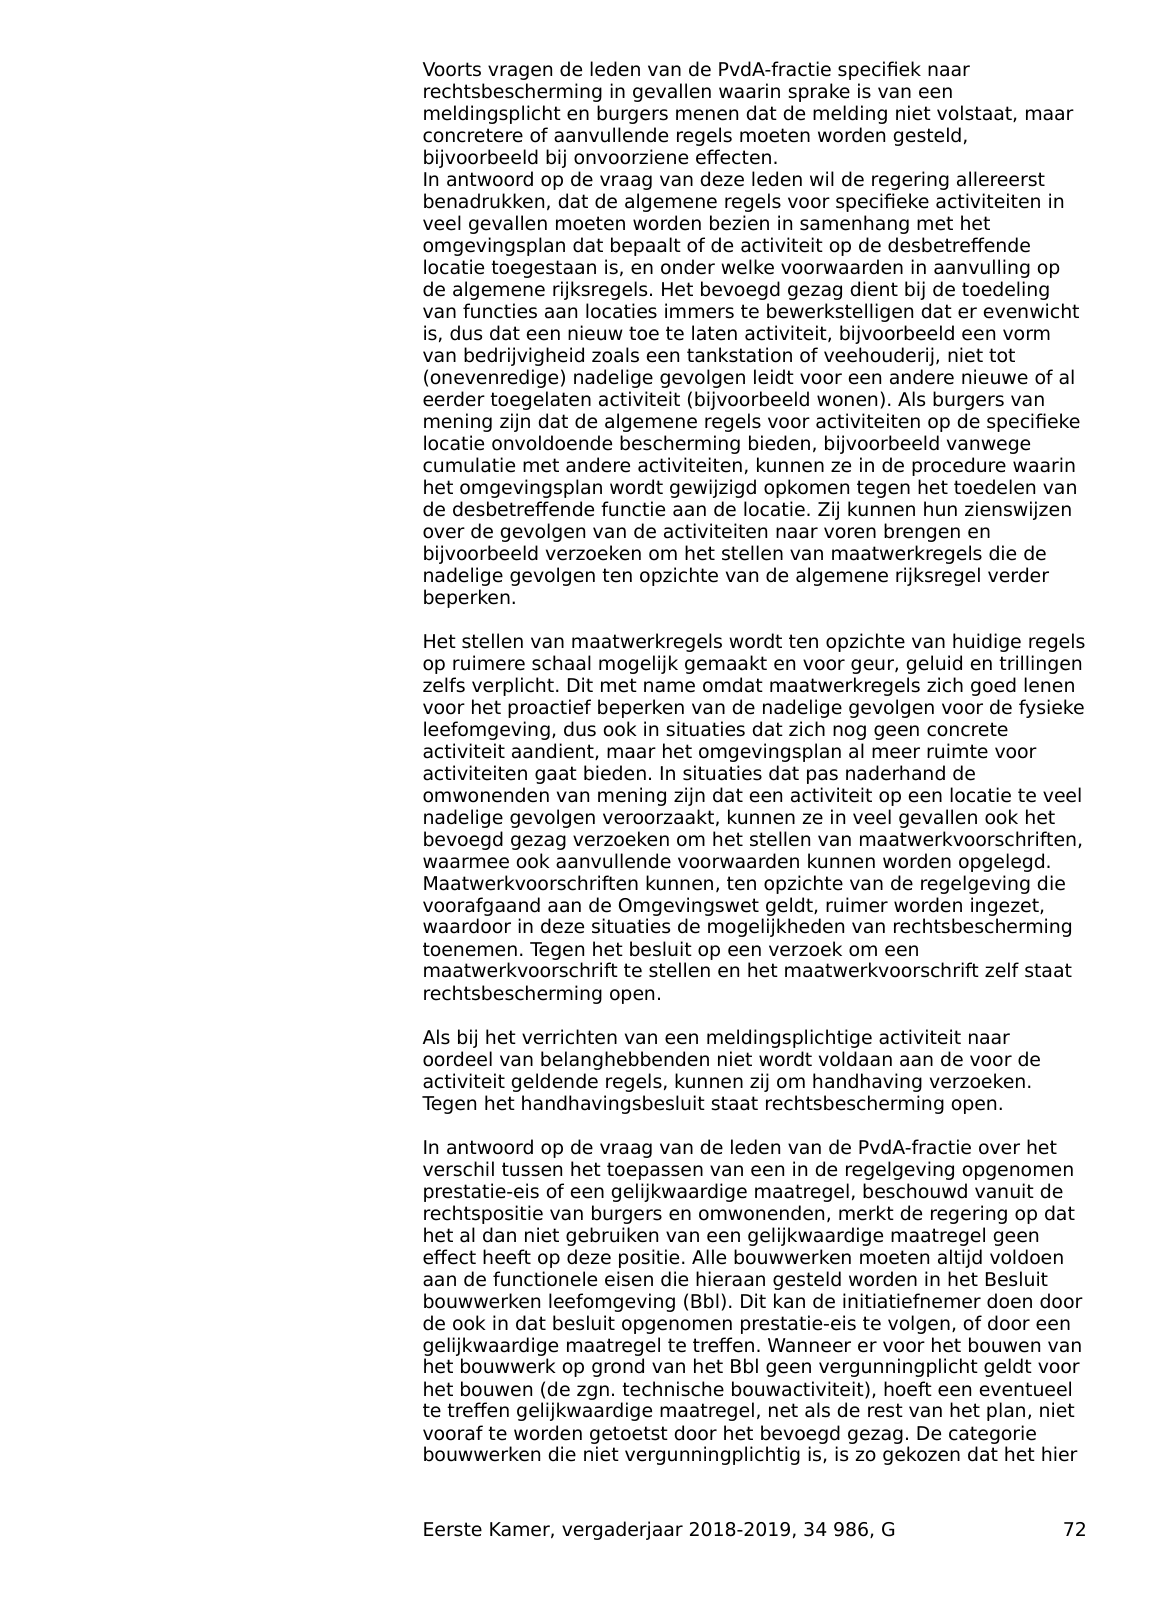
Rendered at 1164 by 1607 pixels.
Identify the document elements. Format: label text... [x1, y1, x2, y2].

text Het stellen van maatwerkregels wordt ten opzichte van huidige regels op ruimere schaal mogelijk gemaakt en voor geur, geluid en trillingen zelfs verplicht. Dit met name omdat maatwerkregels zich goed lenen voor het proactief beperken van de nadelige gevolgen voor de fysieke leefomgeving, dus ook in situaties dat zich nog geen concrete activiteit aandient, maar het omgevingsplan al meer ruimte voor activiteiten gaat bieden. In situaties dat pas naderhand de omwonenden van mening zijn dat een activiteit op een locatie te veel nadelige gevolgen veroorzaakt, kunnen ze in veel gevallen ook het bevoegd gezag verzoeken om het stellen van maatwerkvoorschriften, waarmee ook aanvullende voorwaarden kunnen worden opgelegd. Maatwerkvoorschriften kunnen, ten opzichte van de regelgeving die voorafgaand aan de Omgevingswet geldt, ruimer worden ingezet, waardoor in deze situaties de mogelijkheden van rechtsbescherming toenemen. Tegen het besluit op een verzoek om een maatwerkvoorschrift te stellen en het maatwerkvoorschrift zelf staat rechtsbescherming open. [422, 631, 1087, 1004]
text In antwoord op de vraag van deze leden wil de regering allereerst benadrukken, dat de algemene regels voor specifieke activiteiten in veel gevallen moeten worden bezien in samenhang met het omgevingsplan dat bepaalt of de activiteit op de desbetreffende locatie toegestaan is, en onder welke voorwaarden in aanvulling op de algemene rijksregels. Het bevoegd gezag dient bij de toedeling van functies aan locaties immers te bewerkstelligen dat er evenwicht is, dus dat een nieuw toe te laten activiteit, bijvoorbeeld een vorm van bedrijvigheid zoals een tankstation of veehouderij, niet tot (onevenredige) nadelige gevolgen leidt voor een andere nieuwe of al eerder toegelaten activiteit (bijvoorbeeld wonen). Als burgers van mening zijn dat de algemene regels voor activiteiten op de specifieke locatie onvoldoende bescherming bieden, bijvoorbeeld vanwege cumulatie met andere activiteiten, kunnen ze in de procedure waarin het omgevingsplan wordt gewijzigd opkomen tegen het toedelen van de desbetreffende functie aan de locatie. Zij kunnen hun zienswijzen over de gevolgen van de activiteiten naar voren brengen en bijvoorbeeld verzoeken om het stellen van maatwerkregels die de nadelige gevolgen ten opzichte van de algemene rijksregel verder beperken. [422, 169, 1087, 608]
text In antwoord op de vraag van de leden van de PvdA-fractie over het verschil tussen het toepassen van een in de regelgeving opgenomen prestatie-eis of een gelijkwaardige maatregel, beschouwd vanuit de rechtspositie van burgers en omwonenden, merkt de regering op dat het al dan niet gebruiken van een gelijkwaardige maatregel geen effect heeft op deze positie. Alle bouwwerken moeten altijd voldoen aan de functionele eisen die hieraan gesteld worden in het Besluit bouwwerken leefomgeving (Bbl). Dit kan de initiatiefnemer doen door de ook in dat besluit opgenomen prestatie-eis te volgen, of door een gelijkwaardige maatregel te treffen. Wanneer er voor het bouwen van het bouwwerk op grond van het Bbl geen vergunningplicht geldt voor het bouwen (de zgn. technische bouwactiviteit), hoeft een eventueel te treffen gelijkwaardige maatregel, net als de rest van het plan, niet vooraf te worden getoetst door het bevoegd gezag. De categorie bouwwerken die niet vergunningplichtig is, is zo gekozen dat het hier [422, 1137, 1087, 1466]
text Voorts vragen de leden van de PvdA-fractie specifiek naar rechtsbescherming in gevallen waarin sprake is van een meldingsplicht en burgers menen dat de melding niet volstaat, maar concretere of aanvullende regels moeten worden gesteld, bijvoorbeeld bij onvoorziene effecten. [422, 59, 1087, 169]
text Als bij het verrichten van een meldingsplichtige activiteit naar oordeel van belanghebbenden niet wordt voldaan aan de voor de activiteit geldende regels, kunnen zij om handhaving verzoeken. Tegen het handhavingsbesluit staat rechtsbescherming open. [422, 1027, 1087, 1114]
